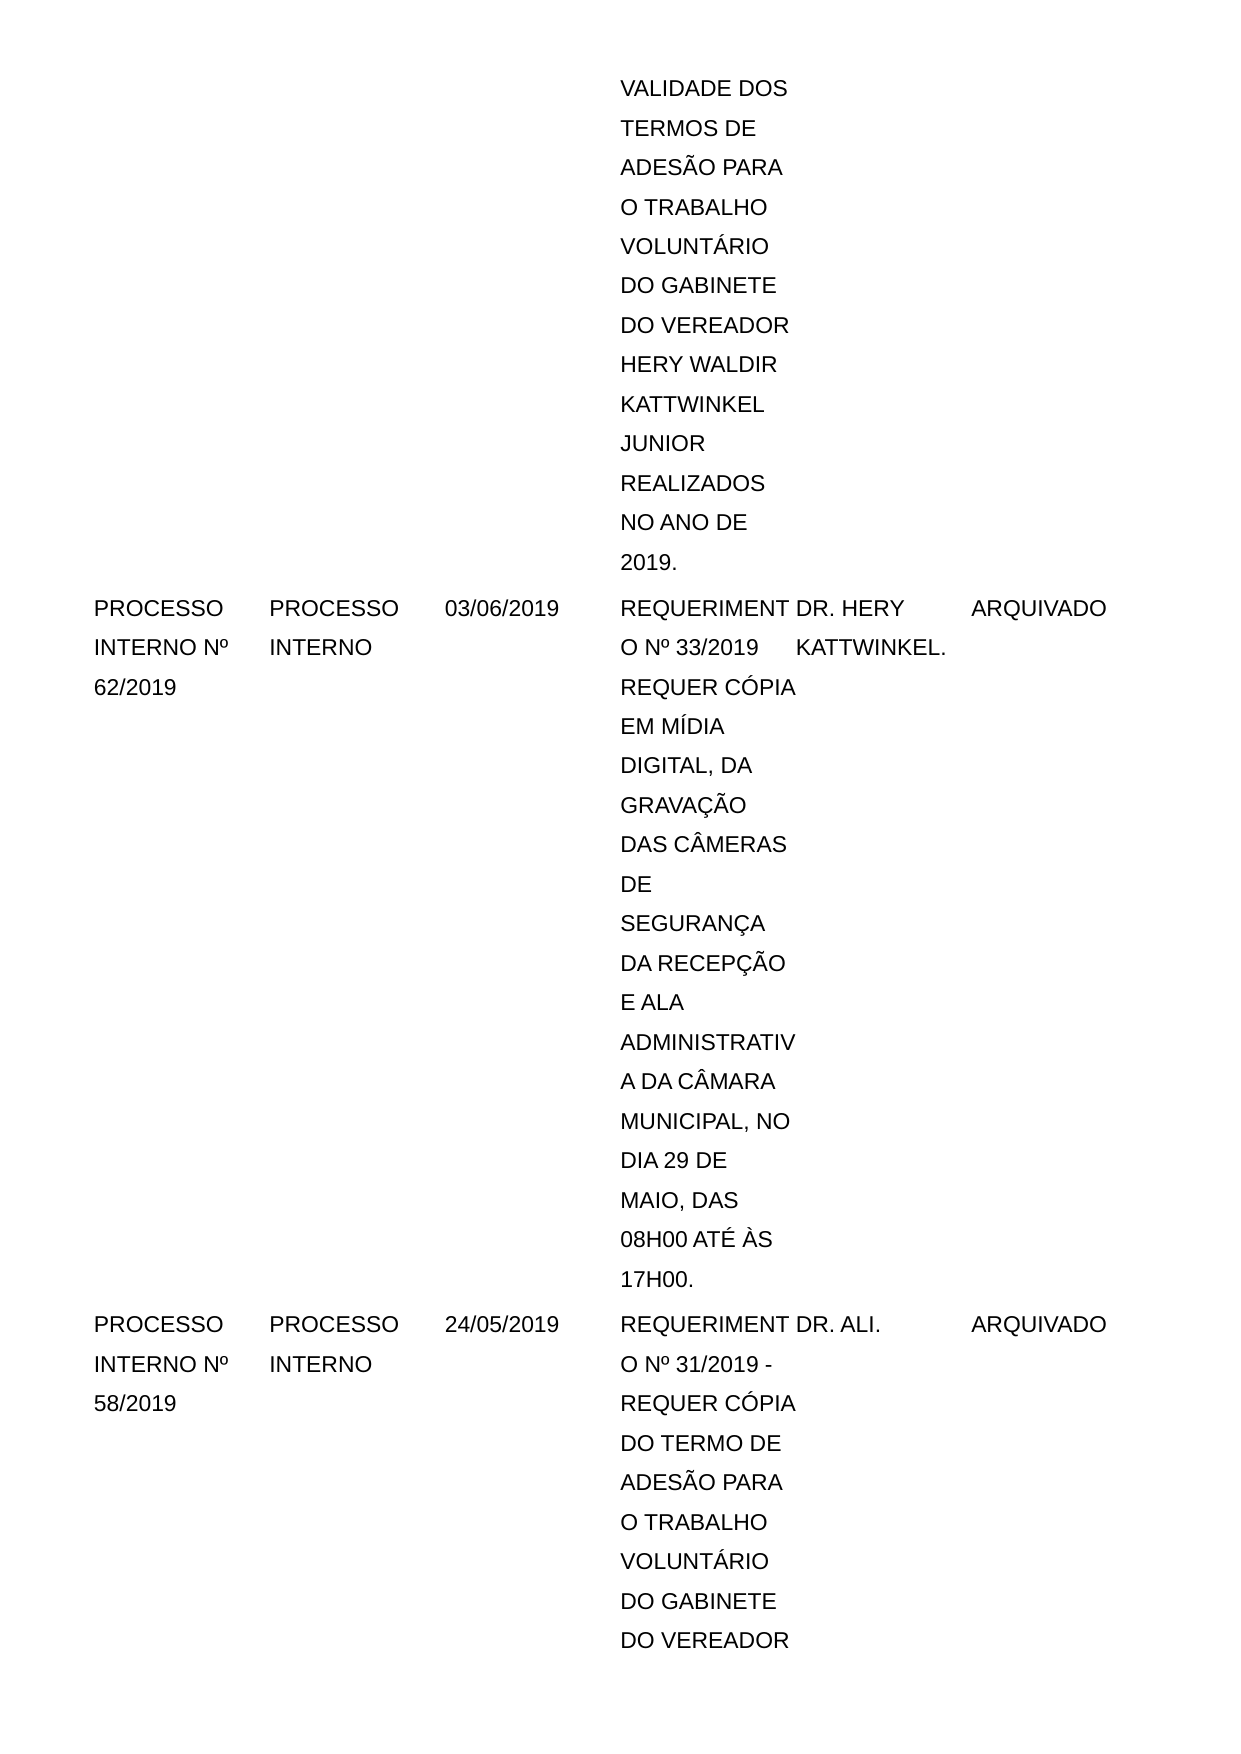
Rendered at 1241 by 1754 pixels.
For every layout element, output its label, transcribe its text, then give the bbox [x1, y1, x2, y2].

table_cell PROCESSO INTERNO [269, 1311, 444, 1653]
table_cell 03/06/2019 [445, 595, 620, 1311]
table_cell PROCESSO INTERNO Nº 58/2019 [94, 1311, 269, 1653]
table_cell REQUERIMENTO Nº 31/2019 - REQUER CÓPIA DO TERMO DE ADESÃO PARA O TRABALHO VOLUNTÁRIO DO GABINETE DO VEREADOR [620, 1311, 796, 1653]
table_cell 24/05/2019 [445, 1311, 620, 1653]
table_cell DR. ALI. [796, 1311, 971, 1653]
table_cell [94, 75, 269, 594]
table_cell [971, 75, 1146, 594]
table_cell ARQUIVADO [971, 1311, 1146, 1653]
table_cell REQUERIMENTO Nº 33/2019 REQUER CÓPIA EM MÍDIA DIGITAL, DA GRAVAÇÃO DAS CÂMERAS DE SEGURANÇA DA RECEPÇÃO E ALA ADMINISTRATIVA DA CÂMARA MUNICIPAL, NO DIA 29 DE MAIO, DAS 08H00 ATÉ ÀS 17H00. [620, 595, 796, 1311]
table_cell PROCESSO INTERNO Nº 62/2019 [94, 595, 269, 1311]
table_cell DR. HERY KATTWINKEL. [796, 595, 971, 1311]
table_cell VALIDADE DOS TERMOS DE ADESÃO PARA O TRABALHO VOLUNTÁRIO DO GABINETE DO VEREADOR HERY WALDIR KATTWINKEL JUNIOR REALIZADOS NO ANO DE 2019. [620, 75, 796, 594]
table_cell [269, 75, 444, 594]
table_cell PROCESSO INTERNO [269, 595, 444, 1311]
table_cell [796, 75, 971, 594]
table_cell ARQUIVADO [971, 595, 1146, 1311]
table_cell [445, 75, 620, 594]
